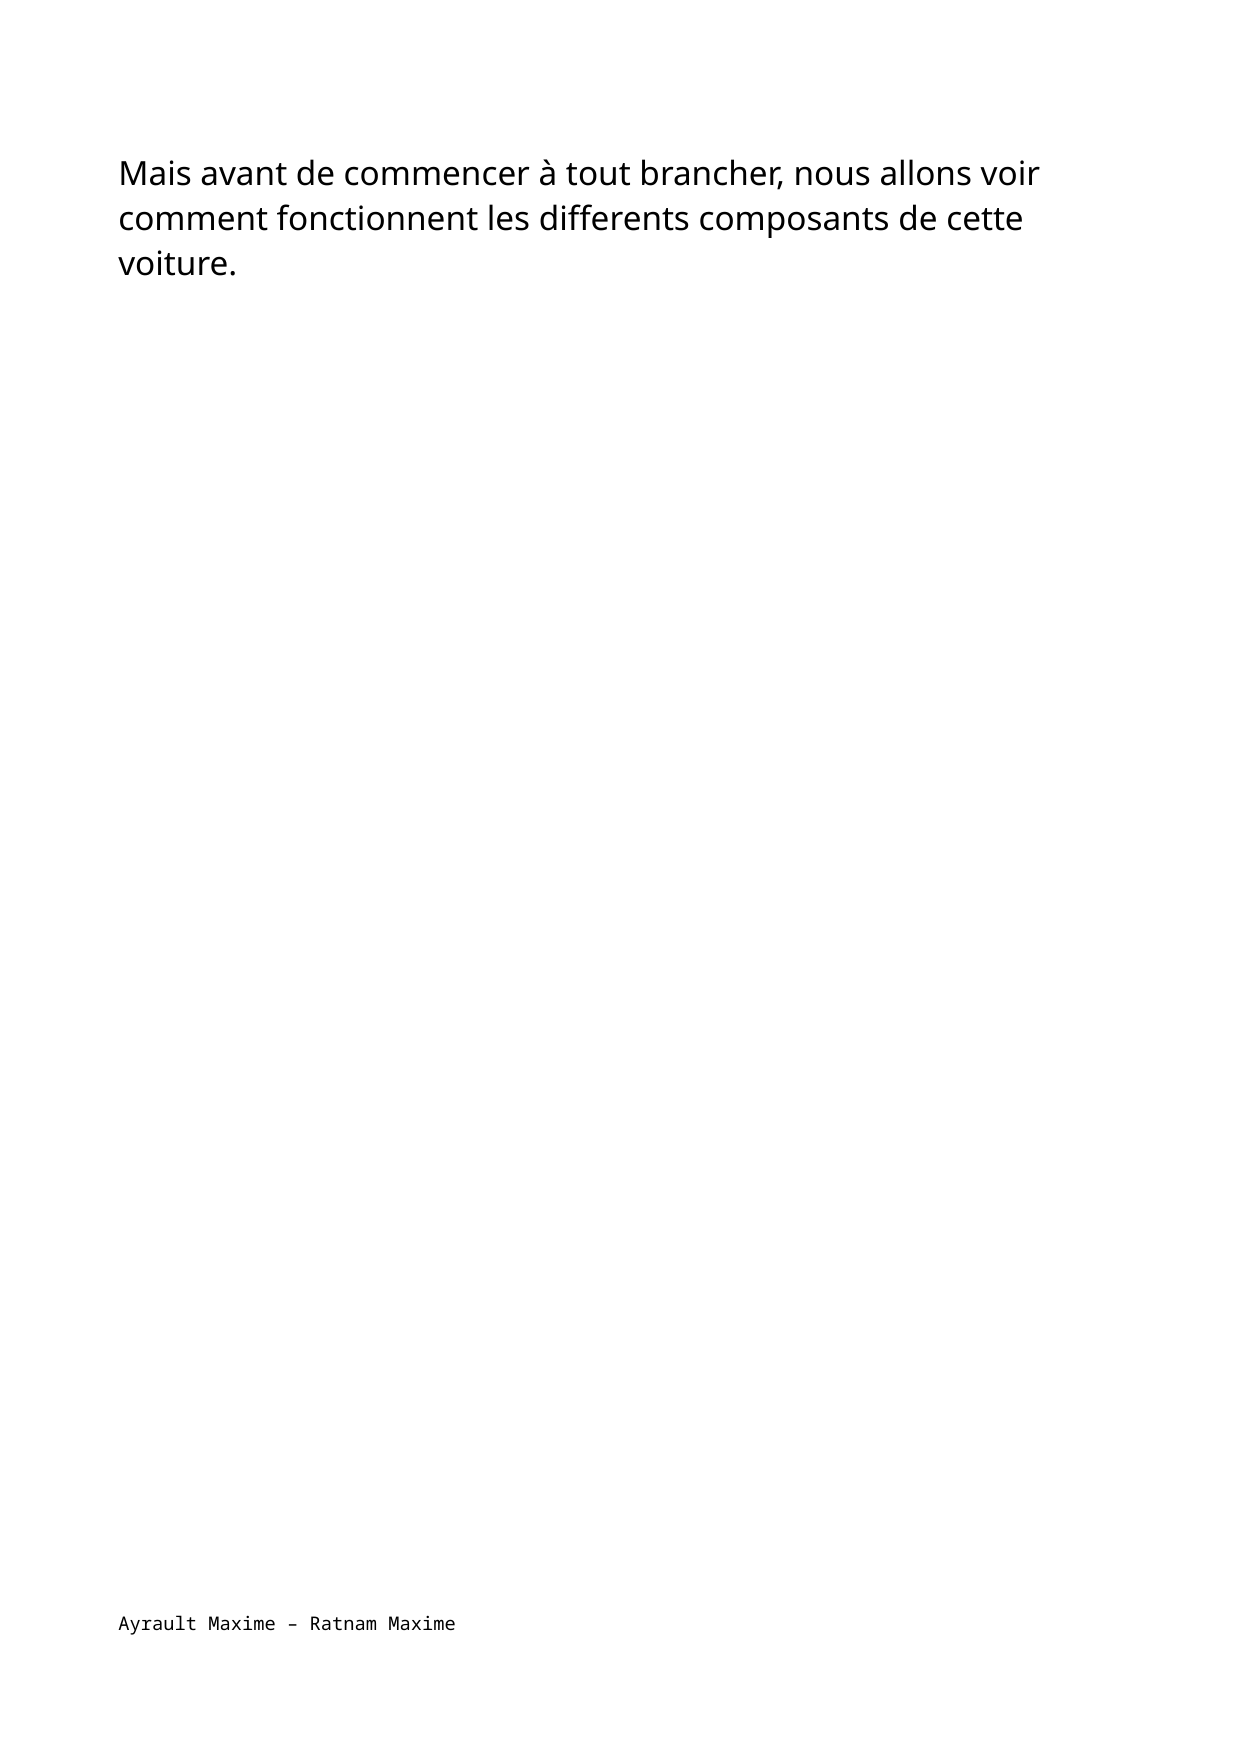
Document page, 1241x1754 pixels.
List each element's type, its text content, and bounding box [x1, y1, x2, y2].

text Mais avant de commencer à tout brancher, nous allons voir comment fonctionnent les differents composants de cette voiture. [118, 149, 1122, 286]
